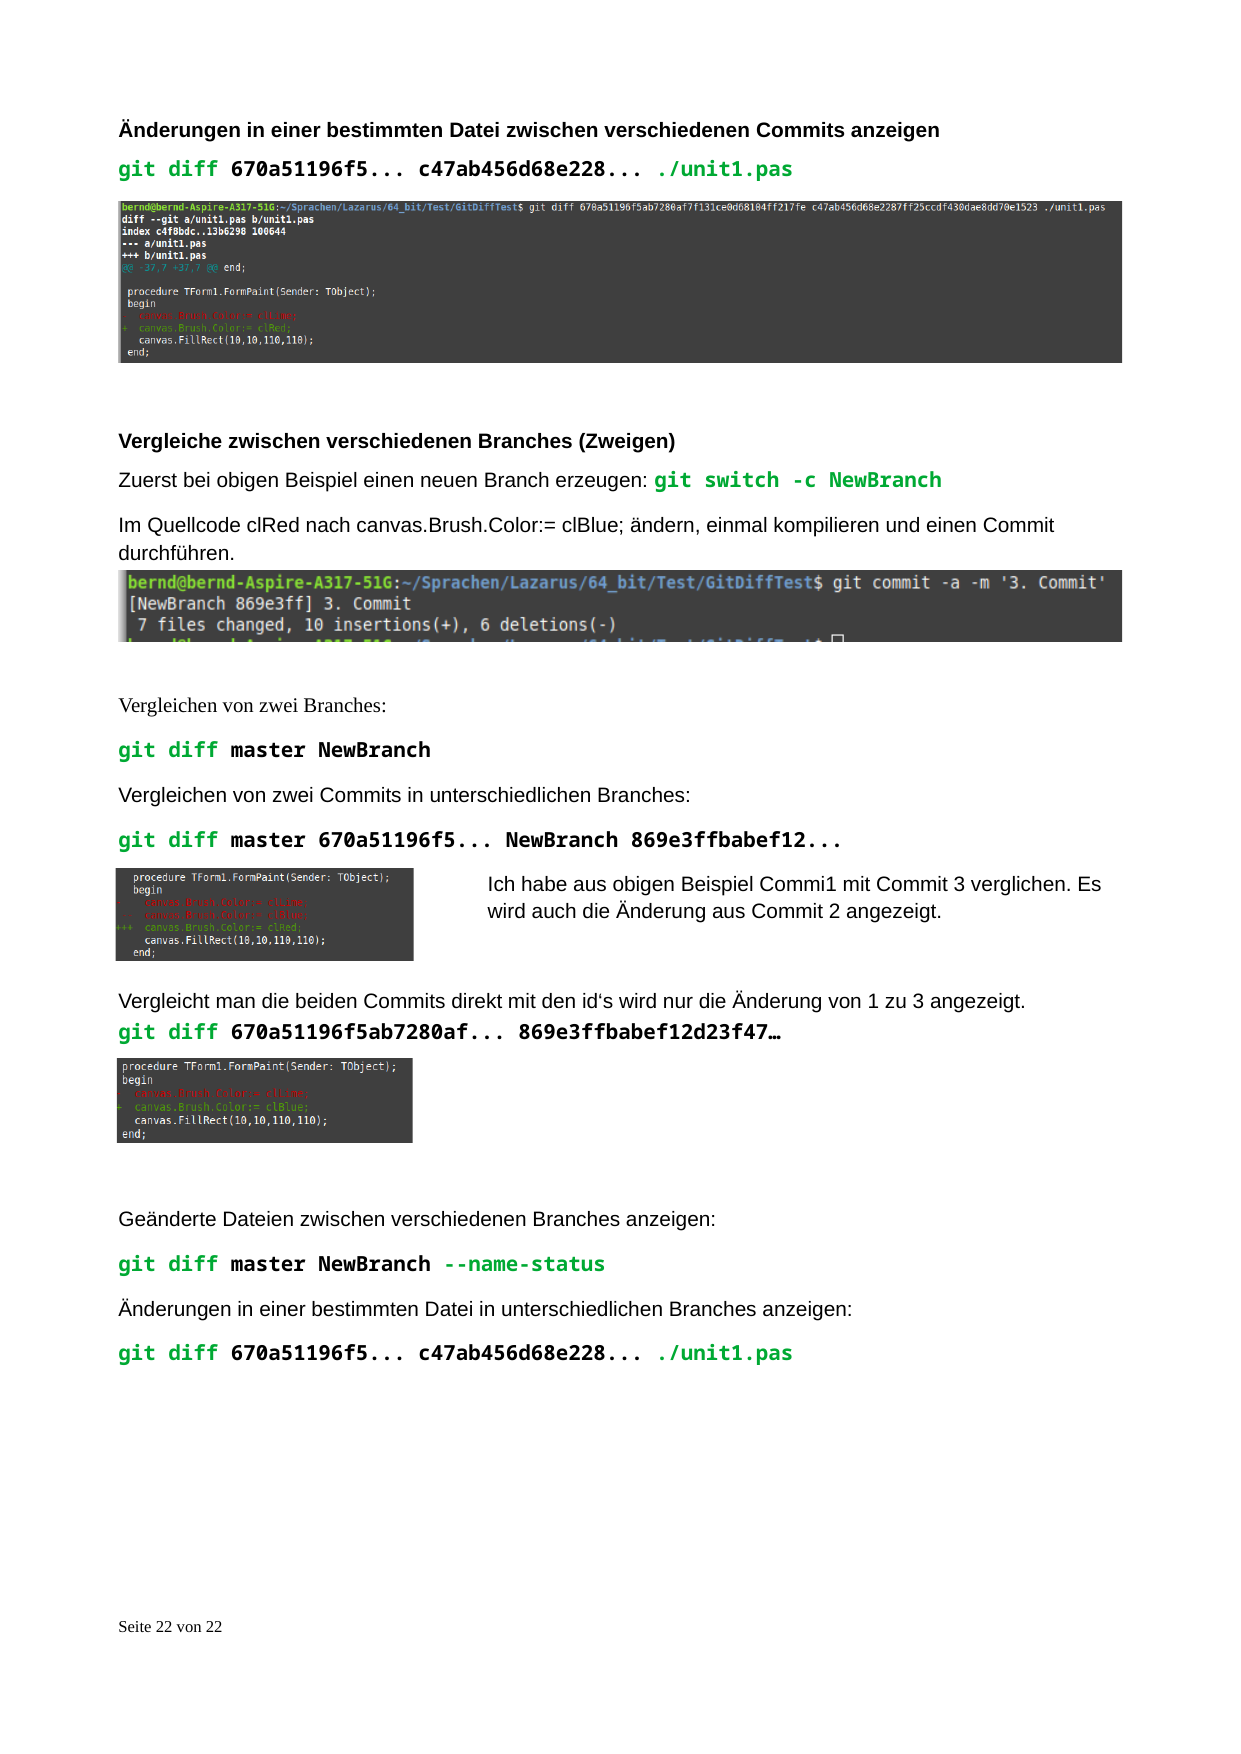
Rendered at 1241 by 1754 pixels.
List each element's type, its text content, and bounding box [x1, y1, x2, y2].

subtitle Vergleiche zwischen verschiedenen Branches (Zweigen) [118, 429, 1122, 453]
text git diff master 670a51196f5... NewBranch 869e3ffbabef12... [118, 825, 1122, 853]
text Vergleicht man die beiden Commits direkt mit den id‘s wird nur die Änderung von 1 zu 3 angezeigt. git diff 670a51196f5ab7280af... 869e3ffbabef12d23f47… [118, 989, 1122, 1046]
picture [118, 570, 1123, 642]
text git diff 670a51196f5... c47ab456d68e228... ./unit1.pas [118, 154, 1122, 183]
text Geänderte Dateien zwischen verschiedenen Branches anzeigen: [118, 1207, 1122, 1231]
text Vergleichen von zwei Commits in unterschiedlichen Branches: [118, 783, 1122, 807]
text Im Quellcode clRed nach canvas.Brush.Color:= clBlue; ändern, einmal kompilieren und einen Commit durchführen. [118, 513, 1122, 564]
picture [115, 868, 414, 961]
text Änderungen in einer bestimmten Datei in unterschiedlichen Branches anzeigen: [118, 1296, 1122, 1320]
subtitle Änderungen in einer bestimmten Datei zwischen verschiedenen Commits anzeigen [118, 118, 1122, 142]
text git diff master NewBranch --name-status [118, 1249, 1122, 1278]
text git diff 670a51196f5... c47ab456d68e228... ./unit1.pas [118, 1338, 1122, 1367]
text git diff master NewBranch [118, 735, 1122, 764]
text Vergleichen von zwei Branches: [118, 693, 1122, 717]
text Zuerst bei obigen Beispiel einen neuen Branch erzeugen: git switch -c NewBranch [118, 466, 1122, 494]
picture [116, 1058, 413, 1143]
text Ich habe aus obigen Beispiel Commi1 mit Commit 3 verglichen. Es wird auch die Änderung aus Commit 2 angezeigt. [414, 872, 1122, 923]
picture [118, 201, 1123, 363]
